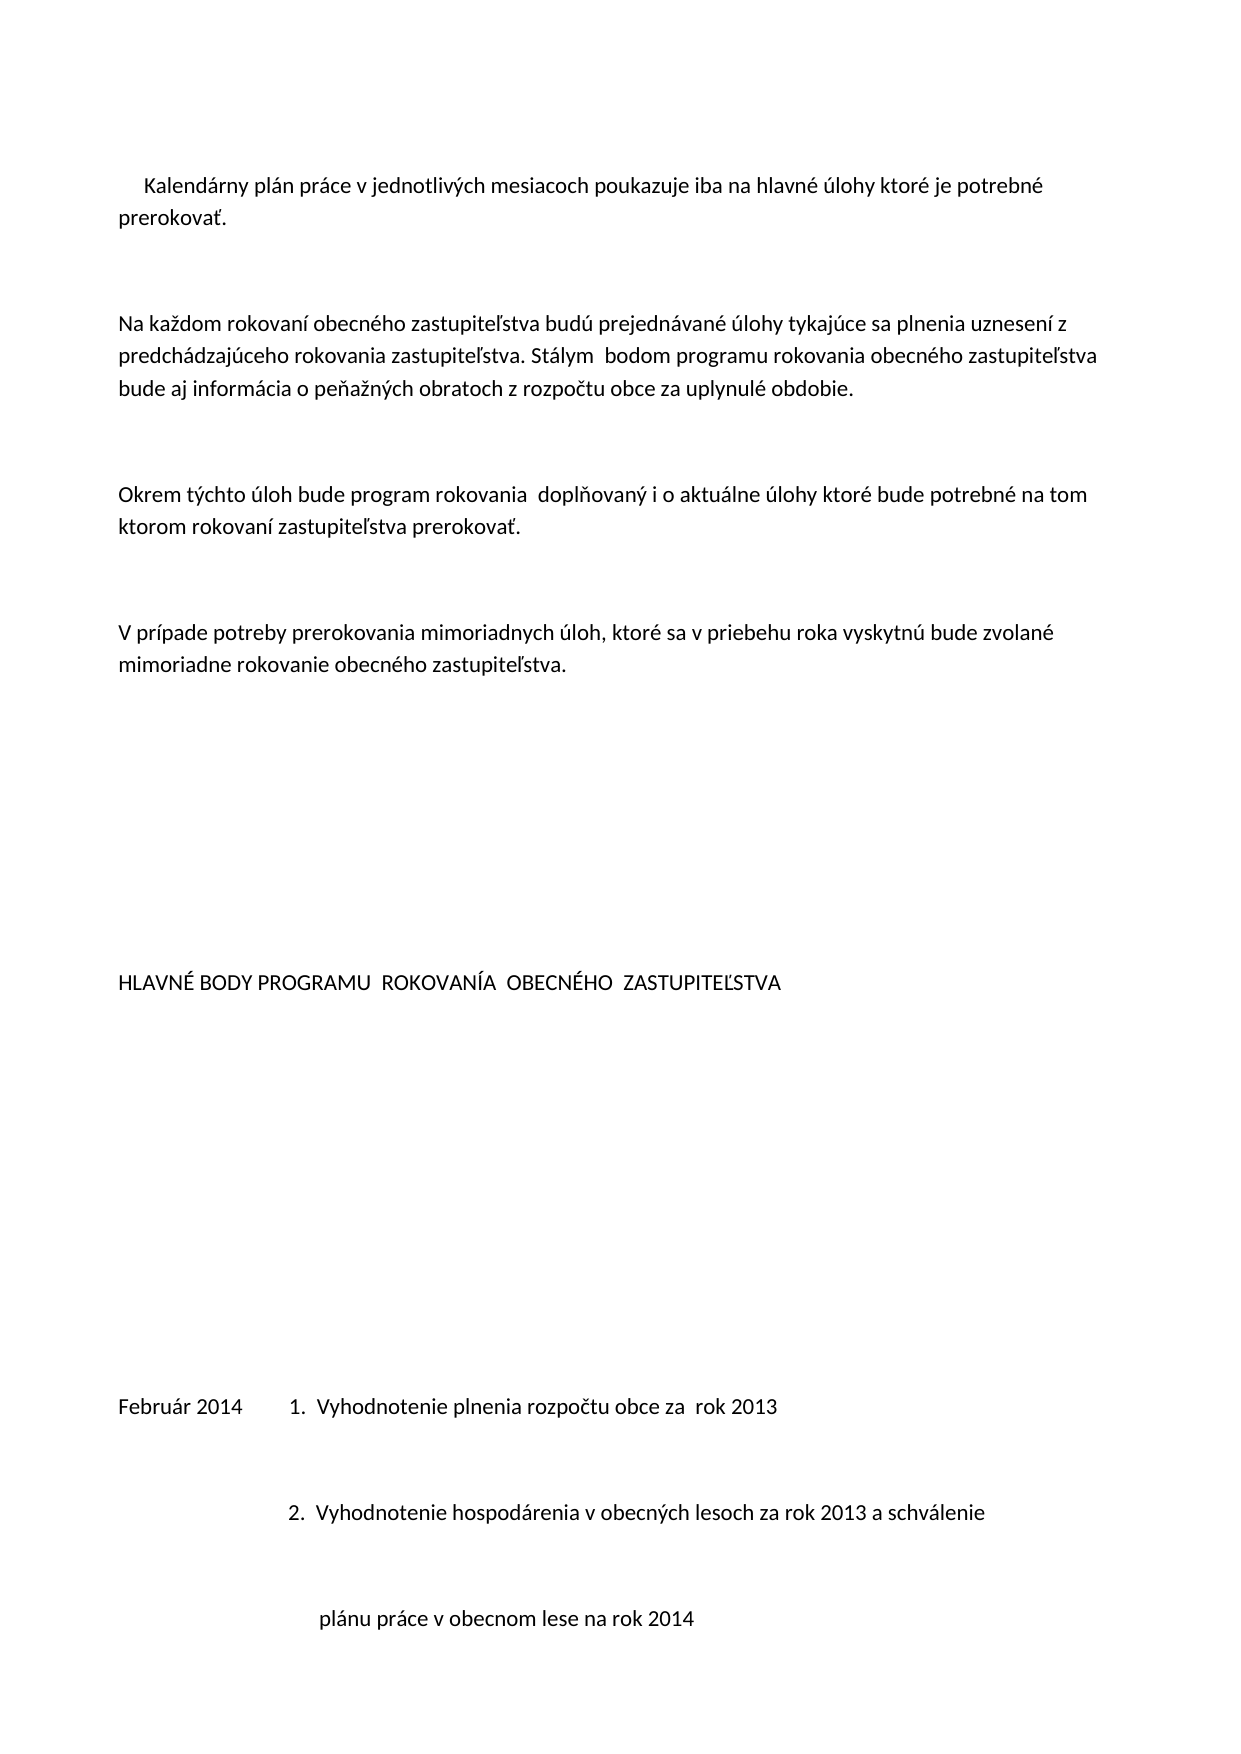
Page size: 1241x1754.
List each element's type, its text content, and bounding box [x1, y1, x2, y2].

text Na každom rokovaní obecného zastupiteľstva budú prejednávané úlohy tykajúce sa plnenia uznesení z predchádzajúceho rokovania zastupiteľstva. Stálym bodom programu rokovania obecného zastupiteľstva bude aj informácia o peňažných obratoch z rozpočtu obce za uplynulé obdobie. [118, 309, 1122, 402]
text HLAVNÉ BODY PROGRAMU ROKOVANÍA OBECNÉHO ZASTUPITEĽSTVA [118, 968, 1122, 996]
text 2. Vyhodnotenie hospodárenia v obecných lesoch za rok 2013 a schválenie [118, 1498, 1122, 1527]
text Okrem týchto úloh bude program rokovania doplňovaný i o aktuálne úlohy ktoré bude potrebné na tom ktorom rokovaní zastupiteľstva prerokovať. [118, 480, 1122, 540]
text V prípade potreby prerokovania mimoriadnych úloh, ktoré sa v priebehu roka vyskytnú bude zvolané mimoriadne rokovanie obecného zastupiteľstva. [118, 618, 1122, 678]
text plánu práce v obecnom lese na rok 2014 [118, 1604, 1122, 1633]
text Kalendárny plán práce v jednotlivých mesiacoch poukazuje iba na hlavné úlohy ktoré je potrebné prerokovať. [118, 171, 1122, 231]
text Február 2014 1. Vyhodnotenie plnenia rozpočtu obce za rok 2013 [118, 1392, 1122, 1421]
